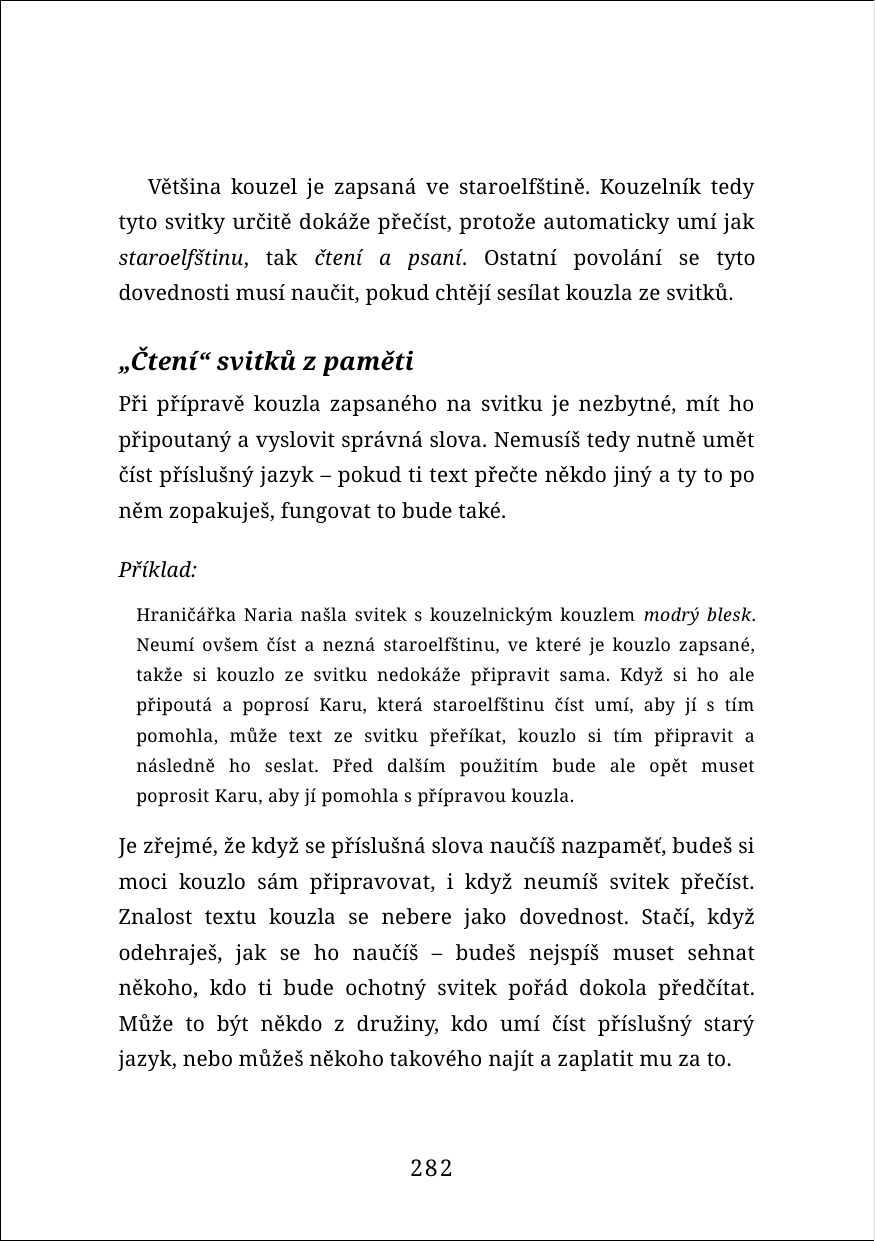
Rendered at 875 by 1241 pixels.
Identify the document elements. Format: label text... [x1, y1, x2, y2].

text Příklad: [118, 555, 756, 583]
text Hraničářka Naria našla svitek s kouzelnickým kouzlem modrý blesk. Neumí ovšem číst a nezná staroelfštinu, ve které je kouzlo zapsané, takže si kouzlo ze svitku nedokáže připravit sama. Když si ho ale připoutá a poprosí Karu, která staroelfštinu číst umí, aby jí s tím pomohla, může text ze svitku přeříkat, kouzlo si tím připravit a následně ho seslat. Před dalším použitím bude ale opět muset poprosit Karu, aby jí pomohla s přípravou kouzla. [136, 602, 756, 808]
subtitle „Čtení“ svitků z paměti [118, 343, 756, 377]
text Většina kouzel je zapsaná ve staroelfštině. Kouzelník tedy tyto svitky určitě dokáže přečíst, protože automaticky umí jak staroelfštinu, tak čtení a psaní. Ostatní povolání se tyto dovednosti musí naučit, pokud chtějí sesílat kouzla ze svitků. [118, 172, 756, 307]
text Je zřejmé, že když se příslušná slova naučíš nazpaměť, budeš si moci kouzlo sám připravovat, i když neumíš svitek přečíst. Znalost textu kouzla se nebere jako dovednost. Stačí, když odehraješ, jak se ho naučíš – budeš nejspíš muset sehnat někoho, kdo ti bude ochotný svitek pořád dokola předčítat. Může to být někdo z družiny, kdo umí číst příslušný starý jazyk, nebo můžeš někoho takového najít a zaplatit mu za to. [118, 831, 756, 1073]
text Při přípravě kouzla zapsaného na svitku je nezbytné, mít ho připoutaný a vyslovit správná slova. Nemusíš tedy nutně umět číst příslušný jazyk – pokud ti text přečte někdo jiný a ty to po něm zopakuješ, fungovat to bude také. [118, 389, 756, 524]
